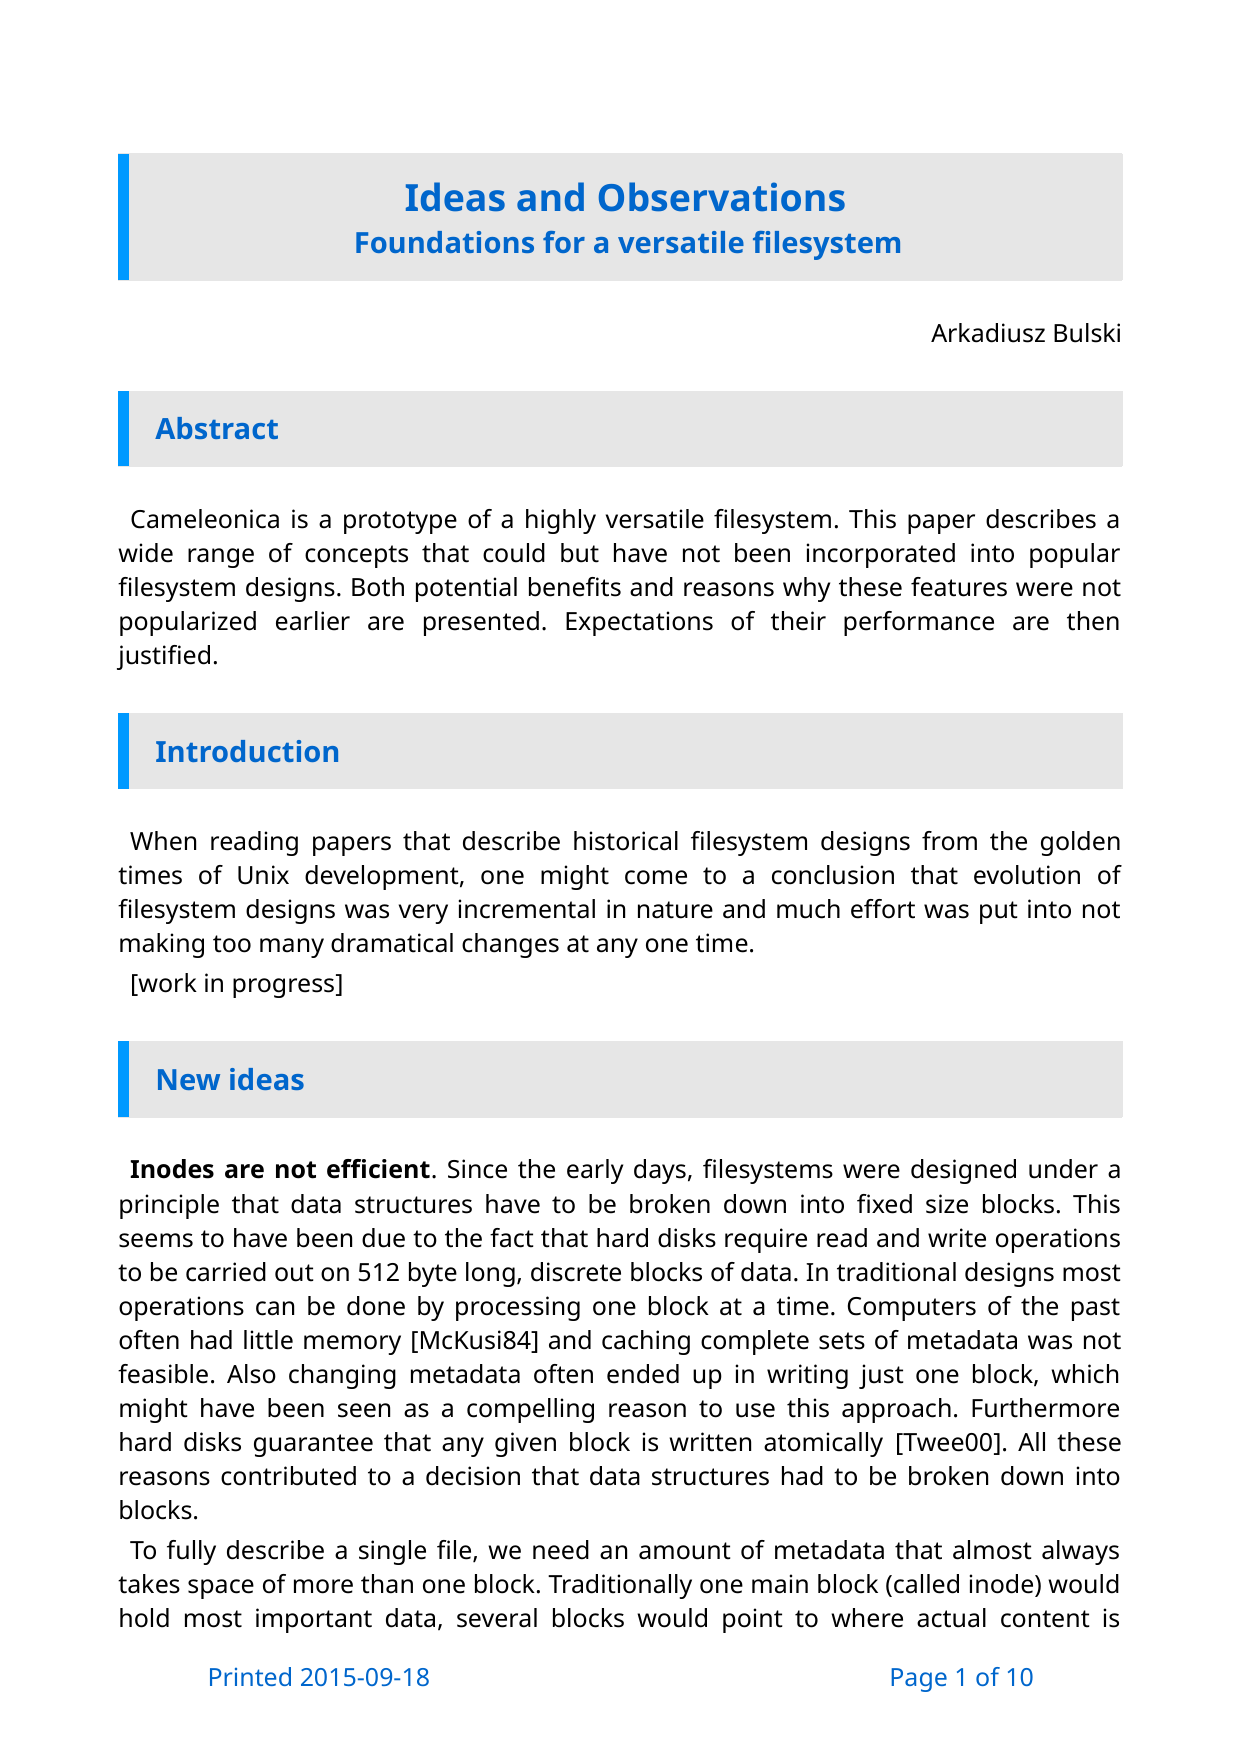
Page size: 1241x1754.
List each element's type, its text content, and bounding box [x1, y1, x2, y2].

text Arkadiusz Bulski [118, 315, 1122, 349]
text [work in progress] [118, 966, 1122, 1000]
title Ideas and Observations Foundations for a versatile filesystem [129, 155, 1122, 280]
text When reading papers that describe historical filesystem designs from the golden times of Unix development, one might come to a conclusion that evolution of filesystem designs was very incremental in nature and much effort was put into not making too many dramatical changes at any one time. [118, 824, 1122, 960]
text Inodes are not efficient. Since the early days, filesystems were designed under a principle that data structures have to be broken down into fixed size blocks. This seems to have been due to the fact that hard disks require read and write operations to be carried out on 512 byte long, discrete blocks of data. In traditional designs most operations can be done by processing one block at a time. Computers of the past often had little memory [McKusi84] and caching complete sets of metadata was not feasible. Also changing metadata often ended up in writing just one block, which might have been seen as a compelling reason to use this approach. Furthermore hard disks guarantee that any given block is written atomically [Twee00]. All these reasons contributed to a decision that data structures had to be broken down into blocks. [118, 1152, 1122, 1527]
subtitle New ideas [129, 1042, 1122, 1117]
subtitle Abstract [129, 392, 1122, 466]
text To fully describe a single file, we need an amount of metadata that almost always takes space of more than one block. Traditionally one main block (called inode) would hold most important data, several blocks would point to where actual content is [118, 1533, 1122, 1635]
text Cameleonica is a prototype of a highly versatile filesystem. This paper describes a wide range of concepts that could but have not been incorporated into popular filesystem designs. Both potential benefits and reasons why these features were not popularized earlier are presented. Expectations of their performance are then justified. [118, 501, 1122, 672]
subtitle Introduction [129, 714, 1122, 788]
